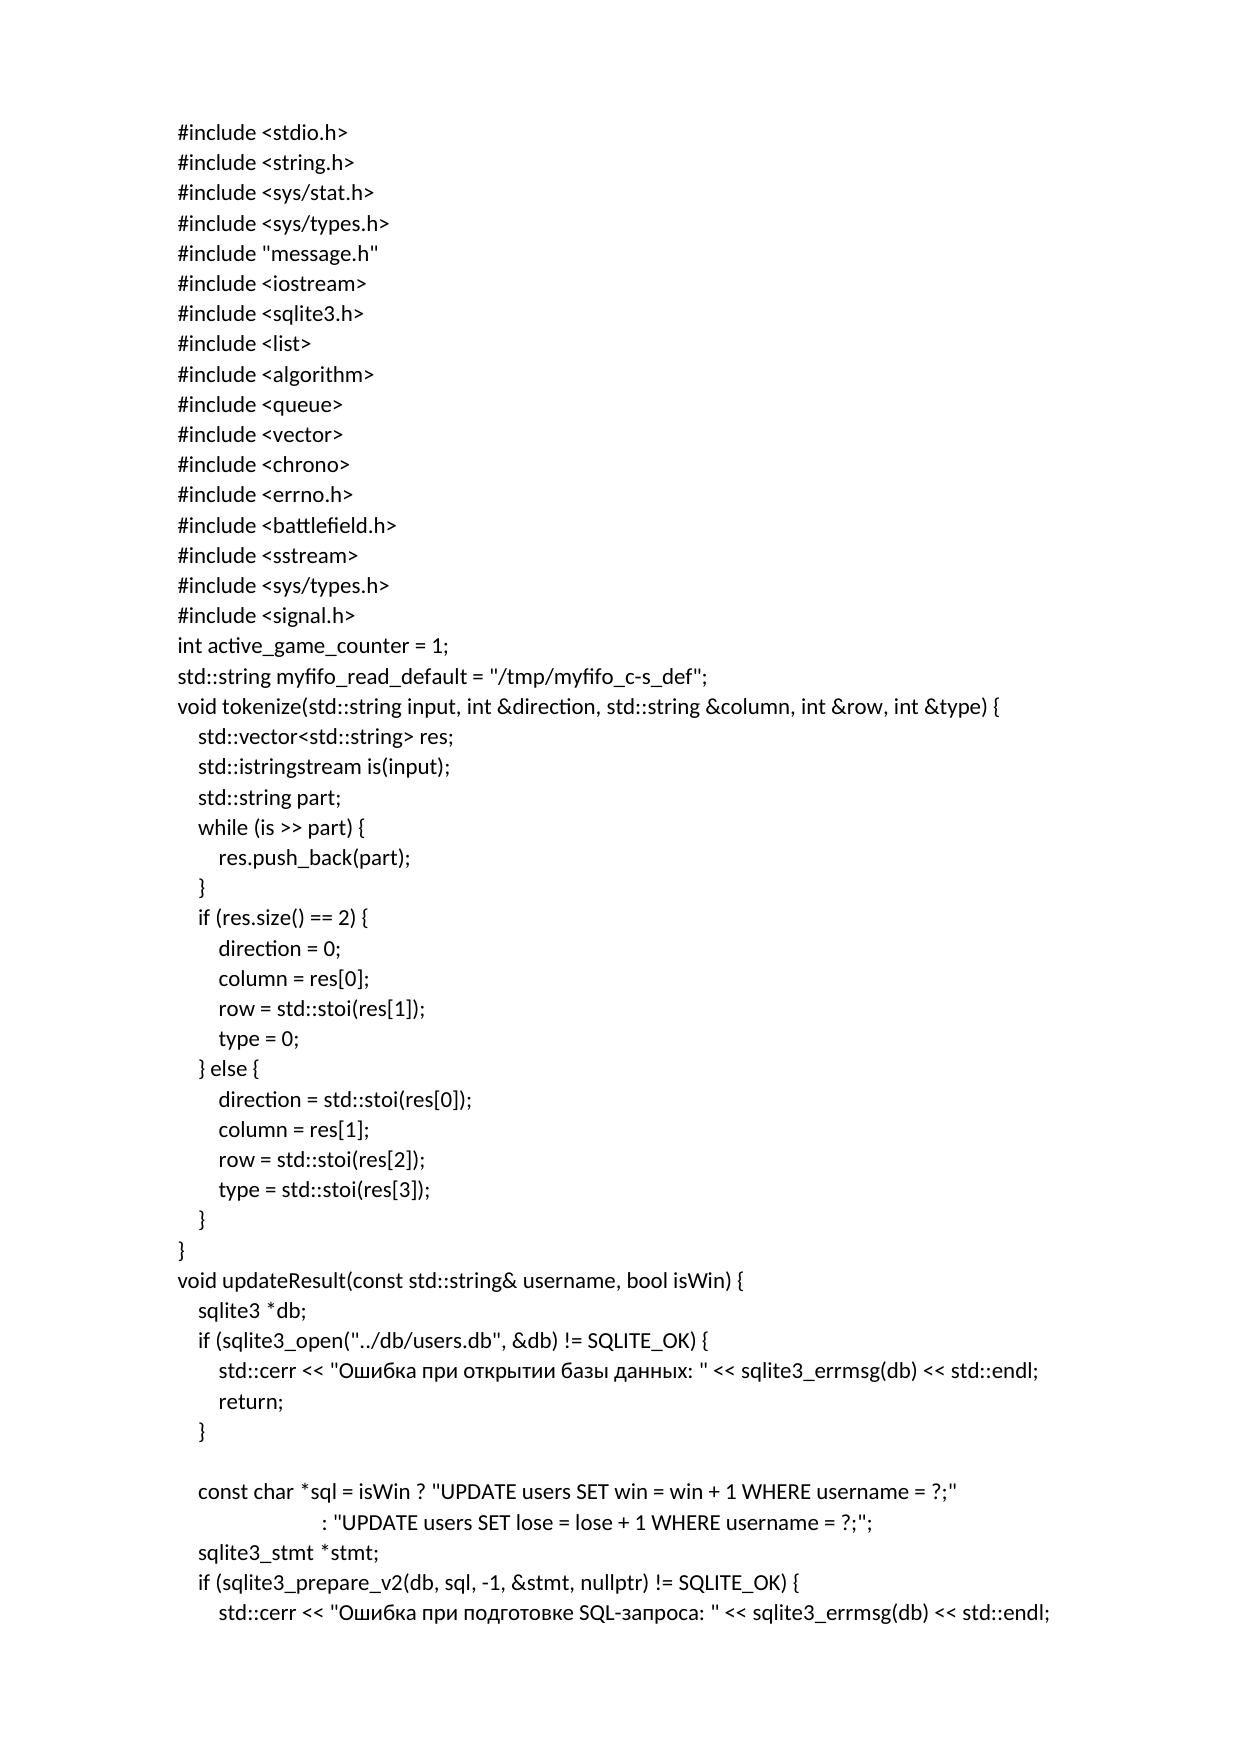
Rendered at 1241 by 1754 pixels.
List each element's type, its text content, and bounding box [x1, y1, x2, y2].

text row = std::stoi(res[2]); [177, 1145, 1152, 1173]
text #include <sys/types.h> [177, 571, 1152, 599]
text if (res.size() == 2) { [177, 903, 1152, 932]
text direction = std::stoi(res[0]); [177, 1085, 1152, 1113]
text #include <sstream> [177, 541, 1152, 569]
text } [177, 873, 1152, 901]
text #include <errno.h> [177, 481, 1152, 509]
text std::string part; [177, 783, 1152, 811]
text std::cerr << "Ошибка при подготовке SQL-запроса: " << sqlite3_errmsg(db) << std::endl; [177, 1598, 1152, 1626]
text res.push_back(part); [177, 843, 1152, 871]
text #include <vector> [177, 420, 1152, 448]
text } else { [177, 1054, 1152, 1083]
text } [177, 1236, 1152, 1264]
text void updateResult(const std::string& username, bool isWin) { [177, 1266, 1152, 1294]
text if (sqlite3_open("../db/users.db", &db) != SQLITE_OK) { [177, 1326, 1152, 1354]
text #include <chrono> [177, 450, 1152, 478]
text std::istringstream is(input); [177, 752, 1152, 781]
text #include <sqlite3.h> [177, 299, 1152, 327]
text type = 0; [177, 1024, 1152, 1052]
text int active_game_counter = 1; [177, 632, 1152, 660]
text #include "message.h" [177, 239, 1152, 267]
text } [177, 1417, 1152, 1445]
text } [177, 1206, 1152, 1234]
text #include <battlefield.h> [177, 511, 1152, 539]
text #include <string.h> [177, 148, 1152, 176]
text #include <iostream> [177, 269, 1152, 297]
text direction = 0; [177, 934, 1152, 962]
text void tokenize(std::string input, int &direction, std::string &column, int &row, int &type) { [177, 692, 1152, 720]
text const char *sql = isWin ? "UPDATE users SET win = win + 1 WHERE username = ?;" [177, 1477, 1152, 1506]
text row = std::stoi(res[1]); [177, 994, 1152, 1022]
text if (sqlite3_prepare_v2(db, sql, -1, &stmt, nullptr) != SQLITE_OK) { [177, 1568, 1152, 1596]
text sqlite3_stmt *stmt; [177, 1538, 1152, 1566]
text column = res[0]; [177, 964, 1152, 992]
text return; [177, 1387, 1152, 1415]
text #include <algorithm> [177, 360, 1152, 388]
text #include <signal.h> [177, 601, 1152, 629]
text #include <list> [177, 329, 1152, 358]
text #include <sys/types.h> [177, 209, 1152, 237]
text #include <queue> [177, 390, 1152, 418]
text column = res[1]; [177, 1115, 1152, 1143]
text : "UPDATE users SET lose = lose + 1 WHERE username = ?;"; [177, 1508, 1152, 1536]
text while (is >> part) { [177, 813, 1152, 841]
text sqlite3 *db; [177, 1296, 1152, 1324]
text #include <sys/stat.h> [177, 178, 1152, 207]
text #include <stdio.h> [177, 118, 1152, 146]
text std::string myfifo_read_default = "/tmp/myfifo_c-s_def"; [177, 662, 1152, 690]
text std::cerr << "Ошибка при открытии базы данных: " << sqlite3_errmsg(db) << std::endl; [177, 1357, 1152, 1385]
text type = std::stoi(res[3]); [177, 1175, 1152, 1203]
text std::vector<std::string> res; [177, 722, 1152, 750]
